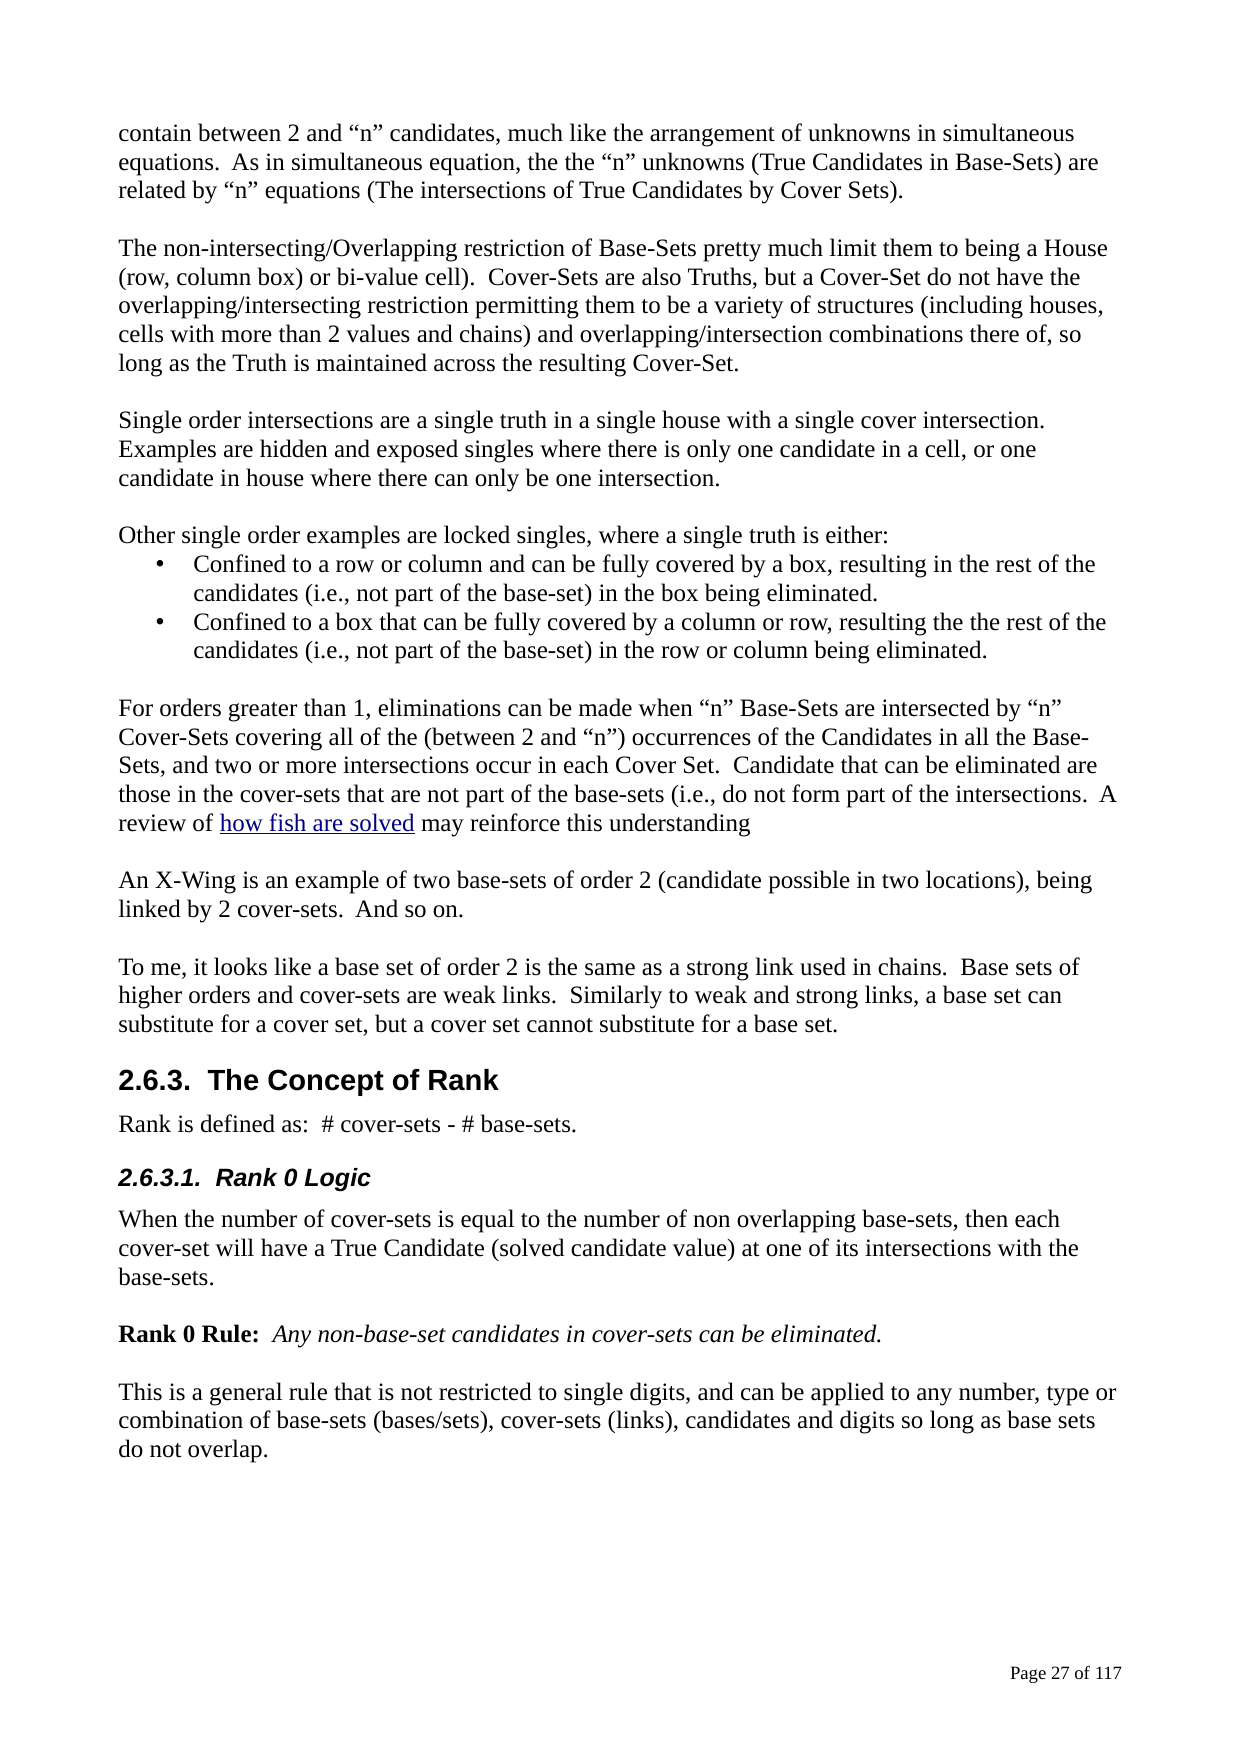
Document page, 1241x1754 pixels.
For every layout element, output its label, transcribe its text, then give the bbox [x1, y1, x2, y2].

subtitle Rank 0 Logic [118, 1163, 1122, 1192]
text To me, it looks like a base set of order 2 is the same as a strong link used in chains. Base sets of higher orders and cover-sets are weak links. Similarly to weak and strong links, a base set can substitute for a cover set, but a cover set cannot substitute for a base set. [118, 952, 1122, 1038]
text Other single order examples are locked singles, where a single truth is either: [118, 521, 1122, 549]
text The non-intersecting/Overlapping restriction of Base-Sets pretty much limit them to being a House (row, column box) or bi-value cell). Cover-Sets are also Truths, but a Cover-Set do not have the overlapping/intersecting restriction permitting them to be a variety of structures (including houses, cells with more than 2 values and chains) and overlapping/intersection combinations there of, so long as the Truth is maintained across the resulting Cover-Set. [118, 233, 1122, 377]
text When the number of cover-sets is equal to the number of non overlapping base-sets, then each cover-set will have a True Candidate (solved candidate value) at one of its intersections with the base-sets. [118, 1204, 1122, 1290]
list Confined to a box that can be fully covered by a column or row, resulting the the rest of the candidates (i.e., not part of the base-set) in the row or column being eliminated. [156, 607, 1122, 664]
text Rank 0 Rule: Any non-base-set candidates in cover-sets can be eliminated. [118, 1319, 1122, 1348]
subtitle The Concept of Rank [118, 1063, 1122, 1097]
text This is a general rule that is not restricted to single digits, and can be applied to any number, type or combination of base-sets (bases/sets), cover-sets (links), candidates and digits so long as base sets do not overlap. [118, 1377, 1122, 1463]
text contain between 2 and “n” candidates, much like the arrangement of unknowns in simultaneous equations. As in simultaneous equation, the the “n” unknowns (True Candidates in Base-Sets) are related by “n” equations (The intersections of True Candidates by Cover Sets). [118, 118, 1122, 204]
list Confined to a row or column and can be fully covered by a box, resulting in the rest of the candidates (i.e., not part of the base-set) in the box being eliminated. [156, 549, 1122, 607]
text For orders greater than 1, eliminations can be made when “n” Base-Sets are intersected by “n” Cover-Sets covering all of the (between 2 and “n”) occurrences of the Candidates in all the Base-Sets, and two or more intersections occur in each Cover Set. Candidate that can be eliminated are those in the cover-sets that are not part of the base-sets (i.e., do not form part of the intersections. A review of how fish are solved may reinforce this understanding [118, 693, 1122, 837]
text Rank is defined as: # cover-sets - # base-sets. [118, 1109, 1122, 1138]
text Single order intersections are a single truth in a single house with a single cover intersection. Examples are hidden and exposed singles where there is only one candidate in a cell, or one candidate in house where there can only be one intersection. [118, 406, 1122, 492]
text An X-Wing is an example of two base-sets of order 2 (candidate possible in two locations), being linked by 2 cover-sets. And so on. [118, 866, 1122, 923]
